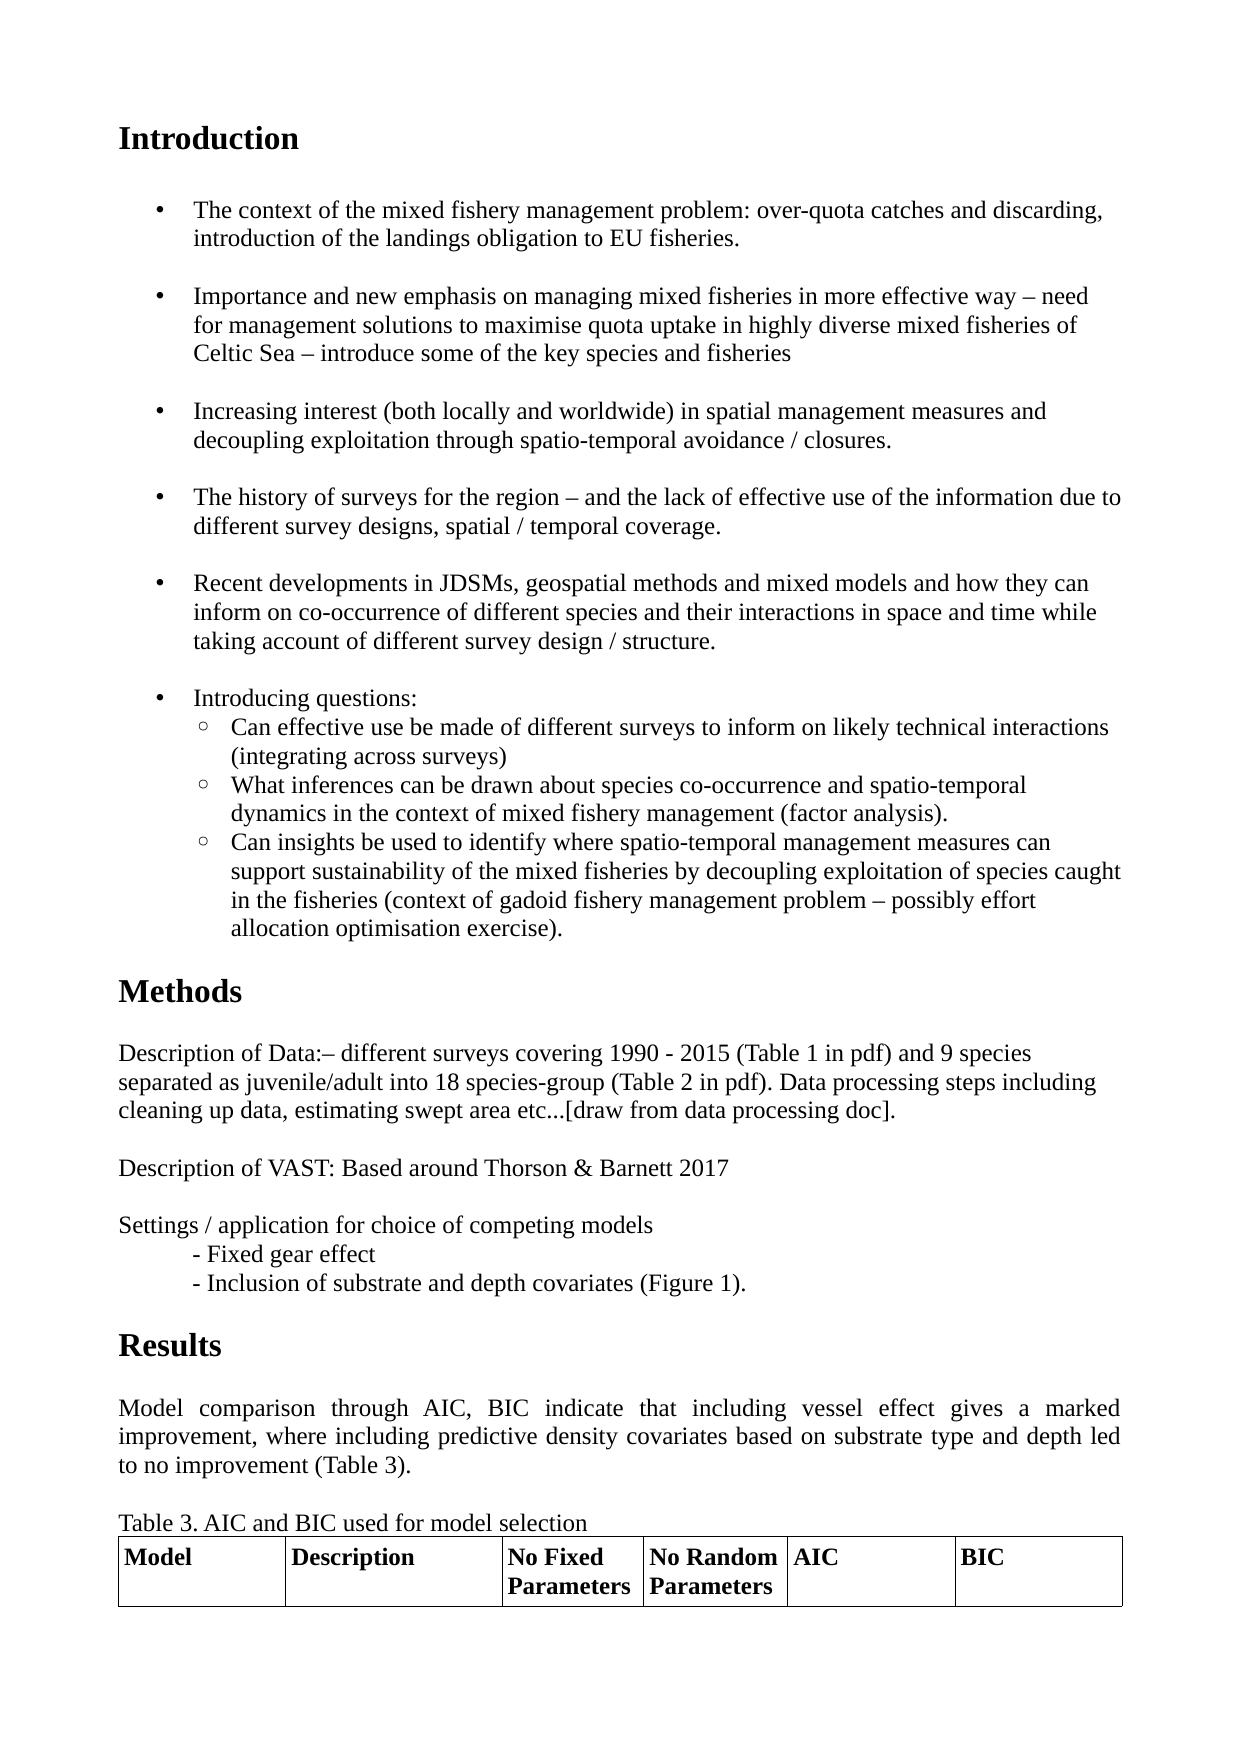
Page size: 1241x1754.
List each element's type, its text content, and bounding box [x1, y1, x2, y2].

text Description of VAST: Based around Thorson & Barnett 2017 [118, 1153, 1122, 1182]
list Increasing interest (both locally and worldwide) in spatial management measures and decoupling exploitation through spatio-temporal avoidance / closures. [156, 396, 1122, 453]
list The history of surveys for the region – and the lack of effective use of the information due to different survey designs, spatial / temporal coverage. [156, 482, 1122, 540]
table_header AIC [788, 1537, 955, 1606]
list Introducing questions: [156, 683, 1122, 712]
list Importance and new emphasis on managing mixed fisheries in more effective way – need for management solutions to maximise quota uptake in highly diverse mixed fisheries of Celtic Sea – introduce some of the key species and fisheries [156, 281, 1122, 367]
list Can effective use be made of different surveys to inform on likely technical interactions (integrating across surveys) [193, 712, 1122, 770]
text Methods [118, 971, 1122, 1009]
list What inferences can be drawn about species co-occurrence and spatio-temporal dynamics in the context of mixed fishery management (factor analysis). [193, 770, 1122, 827]
list Recent developments in JDSMs, geospatial methods and mixed models and how they can inform on co-occurrence of different species and their interactions in space and time while taking account of different survey design / structure. [156, 568, 1122, 655]
text Introduction [118, 118, 1122, 156]
table_header No Fixed Parameters [503, 1537, 643, 1606]
text Table 3. AIC and BIC used for model selection [118, 1508, 1122, 1536]
text - Inclusion of substrate and depth covariates (Figure 1). [118, 1268, 1122, 1297]
table_header No Random Parameters [644, 1537, 787, 1606]
text Settings / application for choice of competing models [118, 1211, 1122, 1239]
text - Fixed gear effect [118, 1239, 1122, 1268]
table_header BIC [956, 1537, 1122, 1606]
text Results [118, 1326, 1122, 1364]
list Can insights be used to identify where spatio-temporal management measures can support sustainability of the mixed fisheries by decoupling exploitation of species caught in the fisheries (context of gadoid fishery management problem – possibly effort allocation optimisation exercise). [193, 827, 1122, 942]
table_header Model [119, 1537, 285, 1606]
text Model comparison through AIC, BIC indicate that including vessel effect gives a marked improvement, where including predictive density covariates based on substrate type and depth led to no improvement (Table 3). [118, 1393, 1122, 1479]
list The context of the mixed fishery management problem: over-quota catches and discarding, introduction of the landings obligation to EU fisheries. [156, 195, 1122, 252]
table_header Description [286, 1537, 502, 1606]
text Description of Data:– different surveys covering 1990 - 2015 (Table 1 in pdf) and 9 species separated as juvenile/adult into 18 species-group (Table 2 in pdf). Data processing steps including cleaning up data, estimating swept area etc...[draw from data processing doc]. [118, 1038, 1122, 1124]
